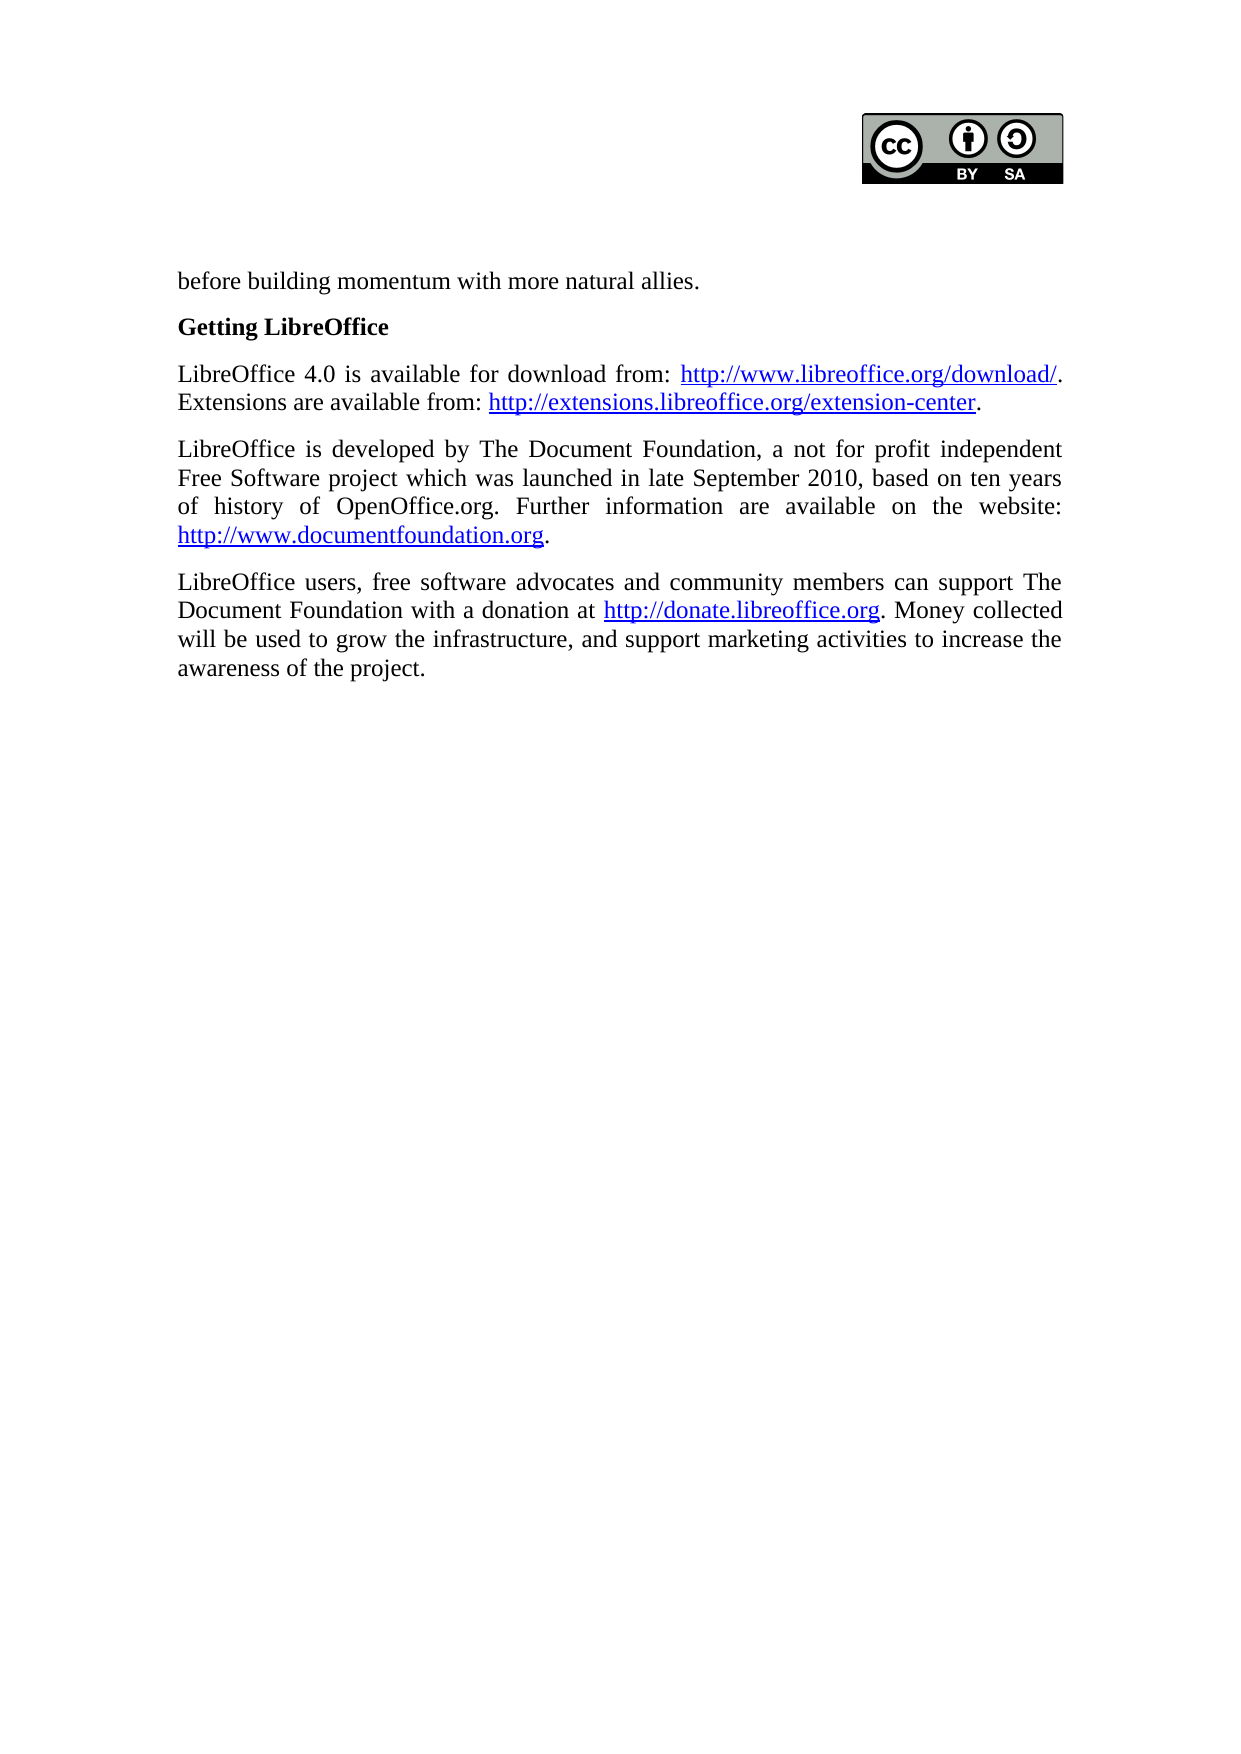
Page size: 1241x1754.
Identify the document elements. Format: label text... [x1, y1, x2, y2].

text LibreOffice is developed by The Document Foundation, a not for profit independent Free Software project which was launched in late September 2010, based on ten years of history of OpenOffice.org. Further information are available on the website: http://www.documentfoundation.org. [177, 434, 1063, 549]
text LibreOffice 4.0 is available for download from: http://www.libreoffice.org/download/. Extensions are available from: http://extensions.libreoffice.org/extension-center. [177, 359, 1063, 416]
text Getting LibreOffice [177, 312, 1063, 341]
text before building momentum with more natural allies. [177, 266, 1063, 294]
text LibreOffice users, free software advocates and community members can support The Document Foundation with a donation at http://donate.libreoffice.org. Money collected will be used to grow the infrastructure, and support marketing activities to increase the awareness of the project. [177, 567, 1063, 682]
picture [862, 113, 1064, 184]
